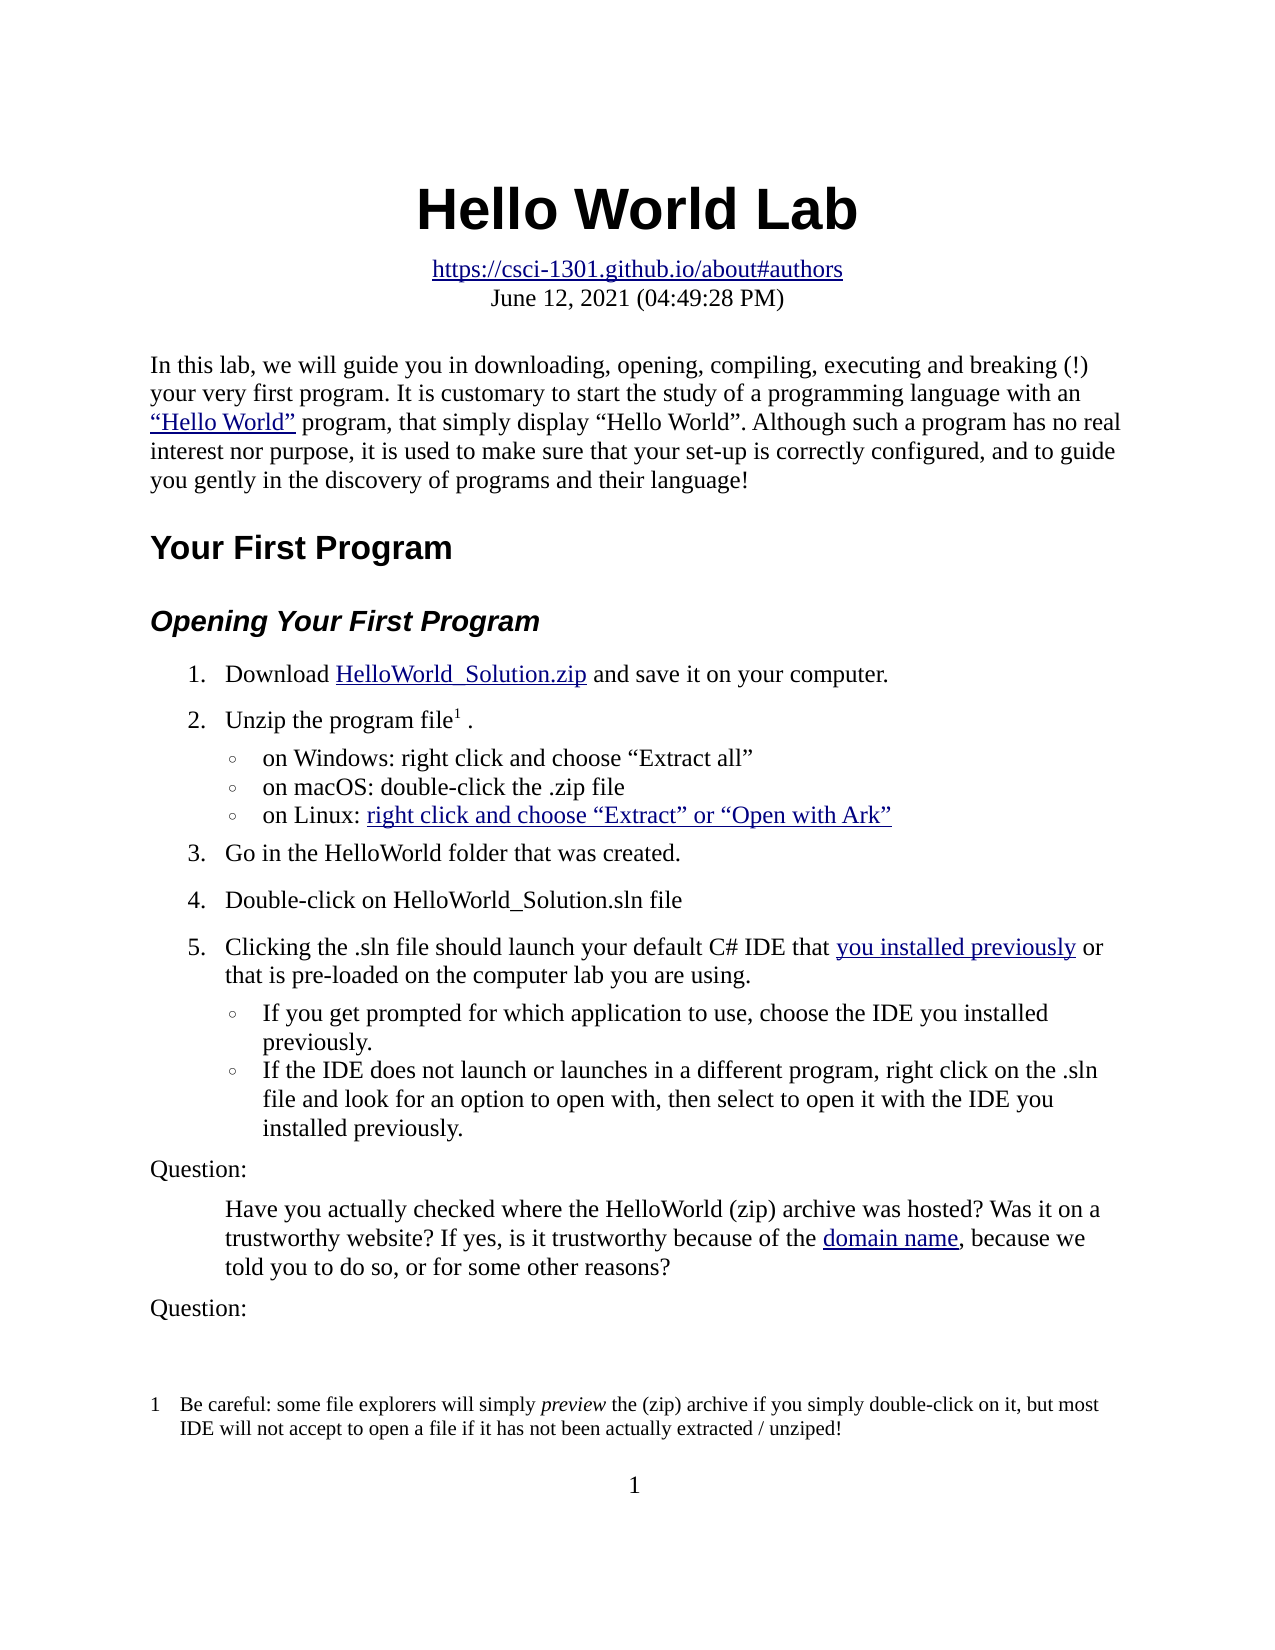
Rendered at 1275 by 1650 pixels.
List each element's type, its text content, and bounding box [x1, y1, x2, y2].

text June 12, 2021 (04:49:28 PM) [150, 283, 1125, 312]
text In this lab, we will guide you in downloading, opening, compiling, executing and breaking (!) your very first program. It is customary to start the study of a programming language with an “Hello World” program, that simply display “Hello World”. Although such a program has no real interest nor purpose, it is used to make sure that your set-up is correctly configured, and to guide you gently in the discovery of programs and their language! [150, 350, 1125, 493]
text https://csci-1301.github.io/about#authors [150, 254, 1125, 283]
list Clicking the .sln file should launch your default C# IDE that you installed previously or that is pre-loaded on the computer lab you are using. [187, 932, 1125, 989]
list Unzip the program file . [187, 705, 1125, 734]
list on Linux: right click and choose “Extract” or “Open with Ark” [225, 801, 1125, 829]
list Download HelloWorld_Solution.zip and save it on your computer. [187, 659, 1125, 687]
list If the IDE does not launch or launches in a different program, right click on the .sln file and look for an option to open with, then select to open it with the IDE you installed previously. [225, 1056, 1125, 1142]
title Hello World Lab [150, 175, 1125, 242]
list If you get prompted for which application to use, choose the IDE you installed previously. [225, 998, 1125, 1056]
text Question: [150, 1293, 1125, 1321]
text Question: [150, 1154, 1125, 1182]
subtitle Your First Program [150, 527, 1125, 566]
list Double-click on HelloWorld_Solution.sln file [187, 885, 1125, 914]
text Have you actually checked where the HelloWorld (zip) archive was hosted? Was it on a trustworthy website? If yes, is it trustworthy because of the domain name, because we told you to do so, or for some other reasons? [225, 1194, 1125, 1281]
list on macOS: double-click the .zip file [225, 772, 1125, 801]
list Be careful: some file explorers will simply preview the (zip) archive if you simply double-click on it, but most IDE will not accept to open a file if it has not been actually extracted / unziped! [150, 1392, 1125, 1440]
list Go in the HelloWorld folder that was created. [187, 838, 1125, 867]
list on Windows: right click and choose “Extract all” [225, 743, 1125, 772]
subtitle Opening Your First Program [150, 604, 1125, 637]
